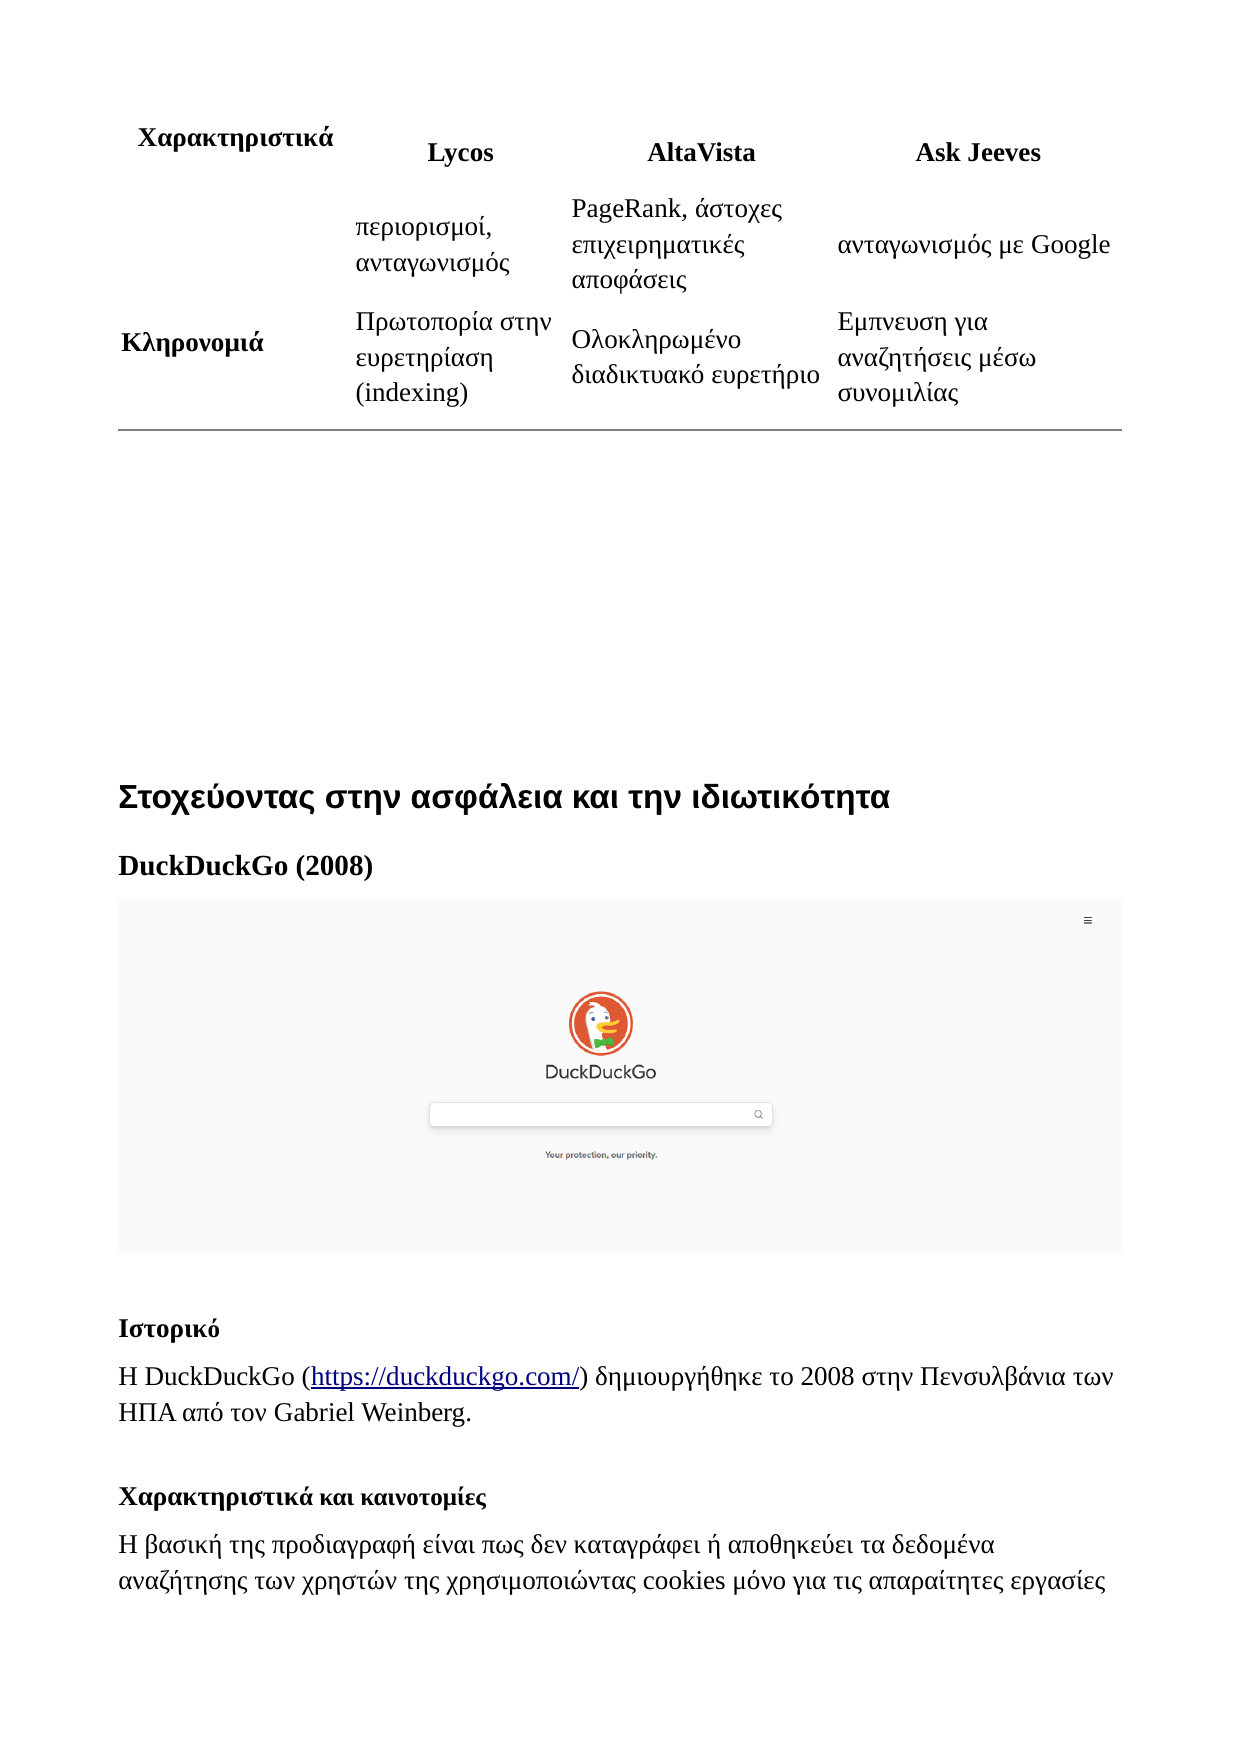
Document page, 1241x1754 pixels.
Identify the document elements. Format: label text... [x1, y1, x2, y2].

table_cell ανταγωνισμός με Google [834, 189, 1122, 302]
table_cell περιορισμοί, ανταγωνισμός [353, 189, 568, 302]
picture [118, 898, 1123, 1254]
table_cell [118, 189, 352, 302]
table_header Ask Jeeves [834, 118, 1122, 189]
table_cell PageRank, άστοχες επιχειρηματικές αποφάσεις [569, 189, 834, 302]
subtitle DuckDuckGo (2008) [118, 848, 1122, 881]
table_cell Ολοκληρωμένο διαδικτυακό ευρετήριο [569, 302, 834, 415]
subtitle Ιστορικό [118, 1312, 1122, 1343]
table_cell Πρωτοπορία στην ευρετηρίαση (indexing) [353, 302, 568, 415]
subtitle Χαρακτηριστικά και καινοτομίες [118, 1480, 1122, 1511]
table_header Lycos [353, 118, 568, 189]
text Η DuckDuckGo (https://duckduckgo.com/) δημιουργήθηκε το 2008 στην Πενσυλβάνια των ΗΠΑ από τον Gabriel Weinberg. [118, 1360, 1122, 1427]
table_cell Εμπνευση για αναζητήσεις μέσω συνομιλίας [834, 302, 1122, 415]
table_header Χαρακτηριστικά [118, 118, 352, 189]
table_header AltaVista [569, 118, 834, 189]
text Η βασική της προδιαγραφή είναι πως δεν καταγράφει ή αποθηκεύει τα δεδομένα αναζήτησης των χρηστών της χρησιμοποιώντας cookies μόνο για τις απαραίτητες εργασίες [118, 1528, 1122, 1595]
subtitle Στοχεύοντας στην ασφάλεια και την ιδιωτικότητα [118, 777, 1122, 815]
table_cell Κληρονομιά [118, 302, 352, 415]
